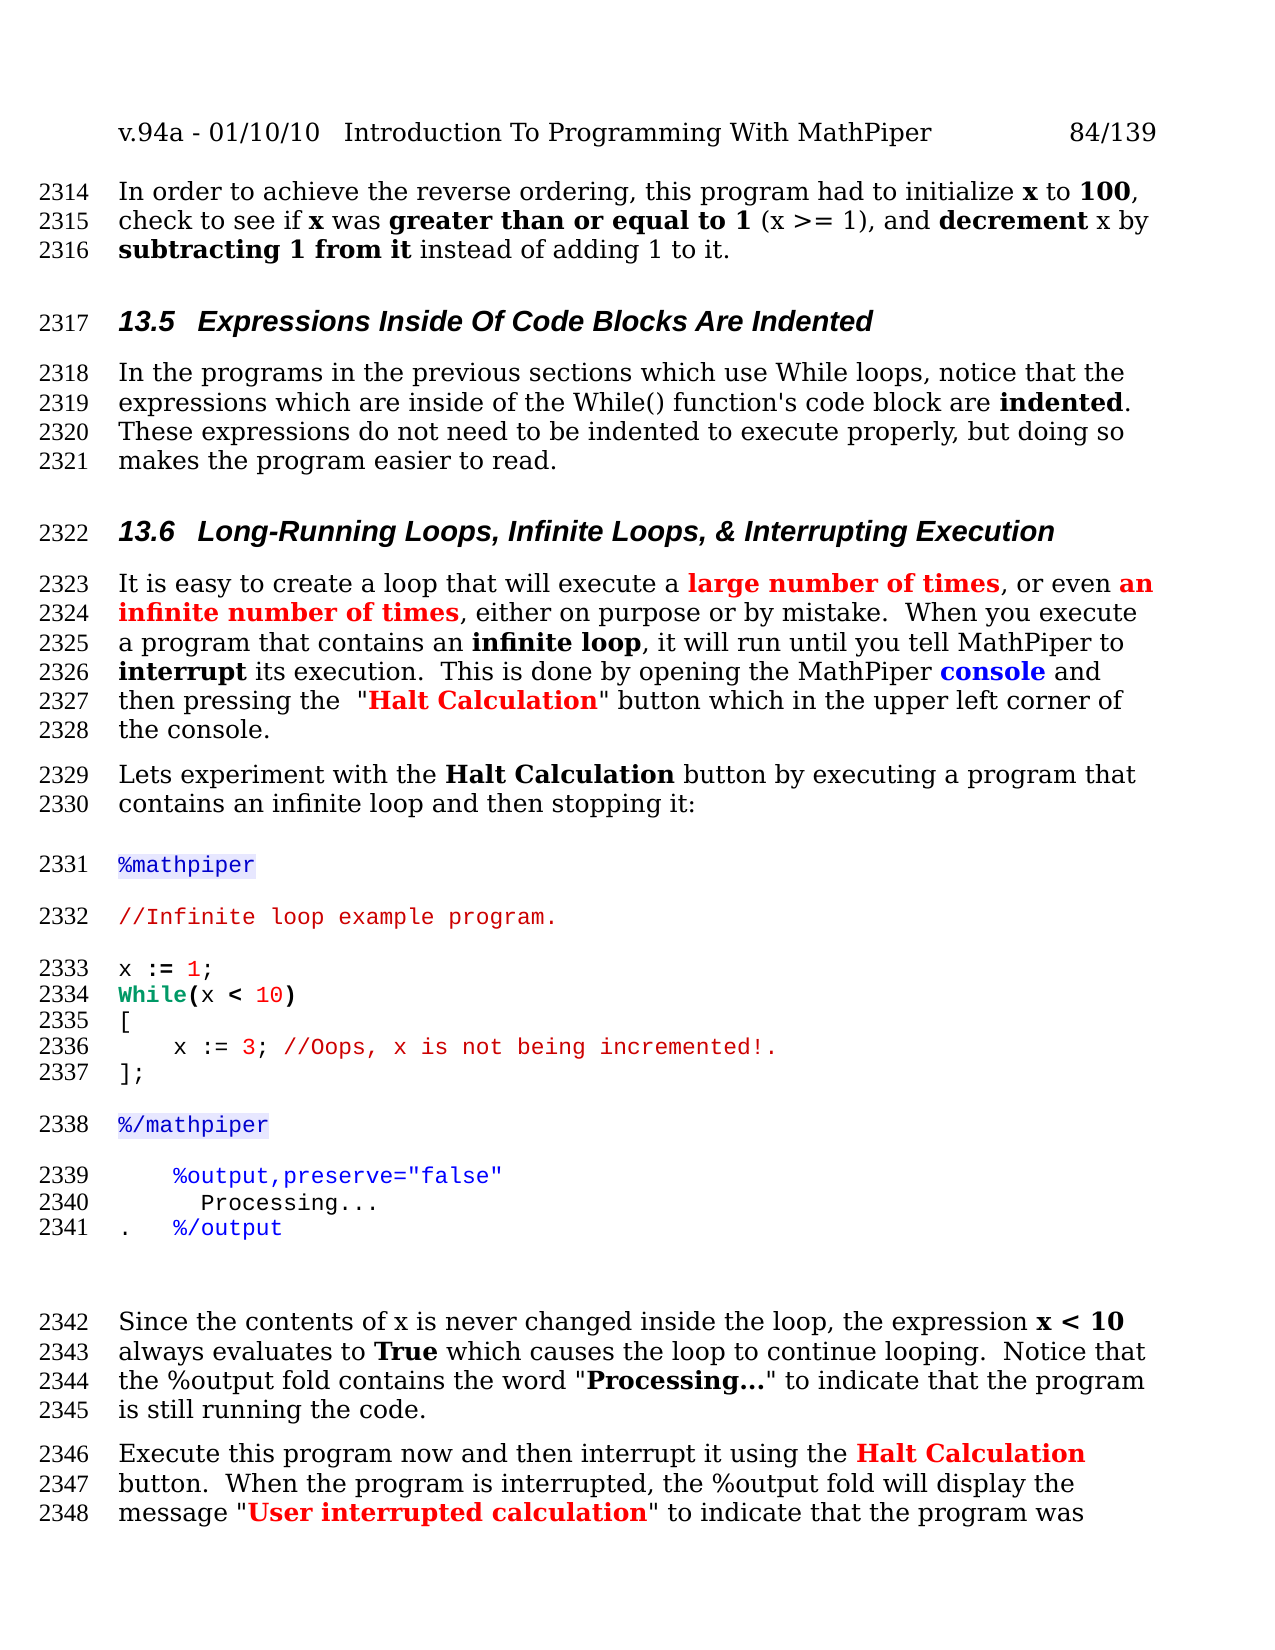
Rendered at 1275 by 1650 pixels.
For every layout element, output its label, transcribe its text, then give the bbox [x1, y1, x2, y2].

text x := 3; //Oops, x is not being incremented!. [118, 1035, 1157, 1061]
text Since the contents of x is never changed inside the loop, the expression x < 10 always evaluates to True which causes the loop to continue looping. Notice that the %output fold contains the word "Processing..." to indicate that the program is still running the code. [118, 1307, 1157, 1424]
subtitle Expressions Inside Of Code Blocks Are Indented [118, 304, 1157, 337]
text //Infinite loop example program. [118, 906, 1157, 931]
text It is easy to create a loop that will execute a large number of times, or even an infinite number of times, either on purpose or by mistake. When you execute a program that contains an infinite loop, it will run until you tell MathPiper to interrupt its execution. This is done by opening the MathPiper console and then pressing the "Halt Calculation" button which in the upper left corner of the console. [118, 569, 1157, 745]
text . %/output [118, 1217, 1157, 1243]
text [ [118, 1009, 1157, 1035]
subtitle Long-Running Loops, Infinite Loops, & Interrupting Execution [118, 514, 1157, 548]
text Lets experiment with the Halt Calculation button by executing a program that contains an infinite loop and then stopping it: [118, 760, 1157, 818]
text While(x < 10) [118, 983, 1157, 1009]
text ]; [118, 1061, 1157, 1087]
text x := 1; [118, 957, 1157, 983]
text %output,preserve="false" [118, 1165, 1157, 1191]
text Processing... [118, 1191, 1157, 1217]
text Execute this program now and then interrupt it using the Halt Calculation button. When the program is interrupted, the %output fold will display the message "User interrupted calculation" to indicate that the program was [118, 1439, 1157, 1527]
text %/mathpiper [118, 1113, 1157, 1139]
text In order to achieve the reverse ordering, this program had to initialize x to 100, check to see if x was greater than or equal to 1 (x >= 1), and decrement x by subtracting 1 from it instead of adding 1 to it. [118, 177, 1157, 265]
text %mathpiper [118, 854, 1157, 879]
text In the programs in the previous sections which use While loops, notice that the expressions which are inside of the While() function's code block are indented. These expressions do not need to be indented to execute properly, but doing so makes the program easier to read. [118, 358, 1157, 475]
